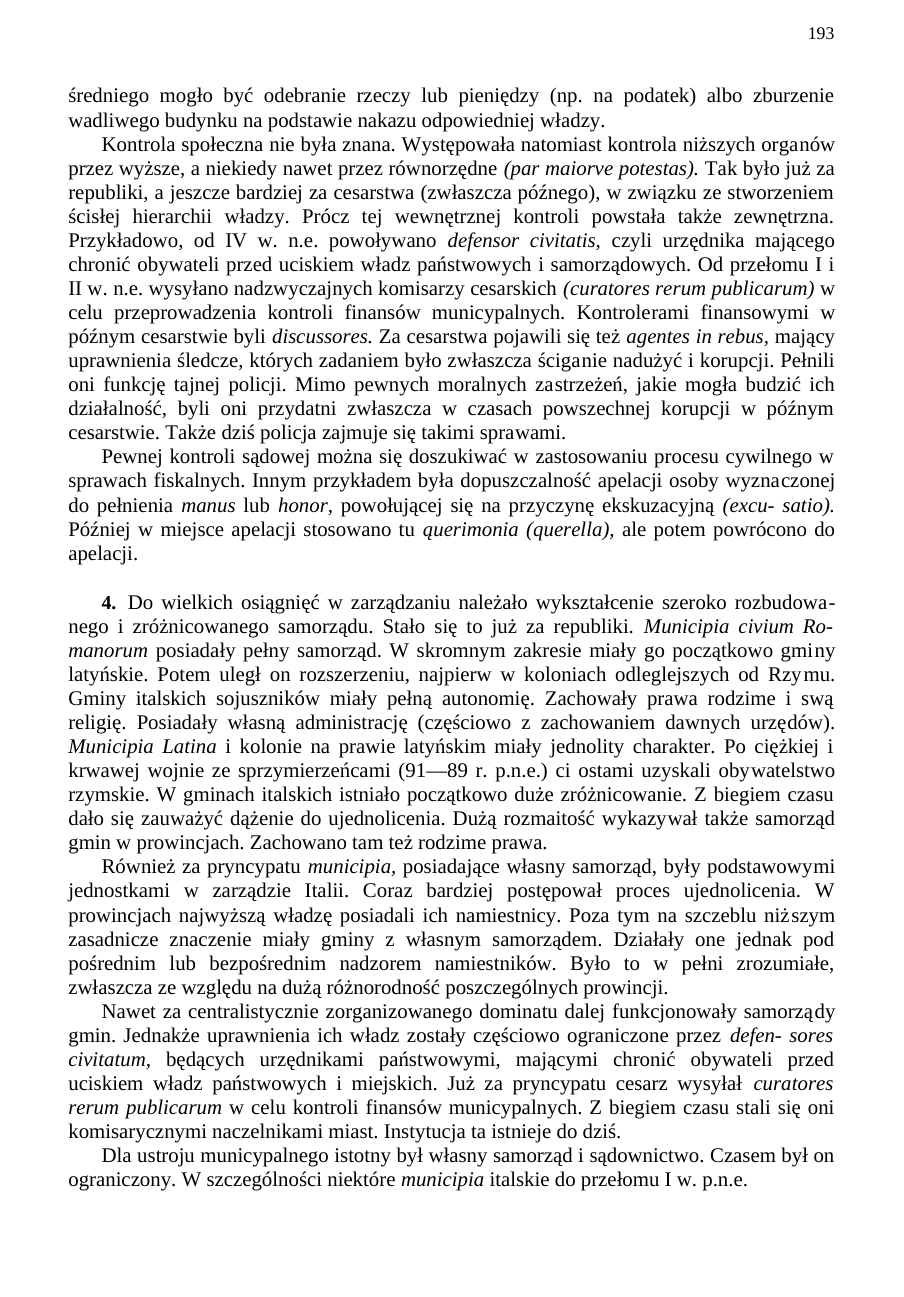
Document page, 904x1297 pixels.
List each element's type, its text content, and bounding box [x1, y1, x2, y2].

list Do wielkich osiągnięć w zarządzaniu należało wykształcenie szeroko rozbudowa­nego i zróżnicowanego samorządu. Stało się to już za republiki. Municipia civium Ro- manorum posiadały pełny samorząd. W skromnym zakresie miały go początkowo gmi­ny latyńskie. Potem uległ on rozszerzeniu, najpierw w koloniach odleglejszych od Rzy­mu. Gminy italskich sojuszników miały pełną autonomię. Zachowały prawa rodzime i swą religię. Posiadały własną administrację (częściowo z zachowaniem dawnych urzę­dów). Municipia Latina i kolonie na prawie latyńskim miały jednolity charakter. Po ciężkiej i krwawej wojnie ze sprzymierzeńcami (91—89 r. p.n.e.) ci ostami uzyskali oby­watelstwo rzymskie. W gminach italskich istniało początkowo duże zróżnicowanie. Z biegiem czasu dało się zauważyć dążenie do ujednolicenia. Dużą rozmaitość wykazy­wał także samorząd gmin w prowincjach. Zachowano tam też rodzime prawa. [68, 590, 835, 854]
text Pewnej kontroli sądowej można się doszukiwać w zastosowaniu procesu cywilnego w sprawach fiskalnych. Innym przykładem była dopuszczalność apelacji osoby wyzna­czonej do pełnienia manus lub honor, powołującej się na przyczynę ekskuzacyjną (excu- satio). Później w miejsce apelacji stosowano tu ąuerimonia (querella), ale potem po­wrócono do apelacji. [68, 444, 835, 565]
text średniego mogło być odebranie rzeczy lub pieniędzy (np. na podatek) albo zburzenie wadliwego budynku na podstawie nakazu odpowiedniej władzy. [68, 83, 835, 132]
text Kontrola społeczna nie była znana. Występowała natomiast kontrola niższych orga­nów przez wyższe, a niekiedy nawet przez równorzędne (par maiorve potestas). Tak było już za republiki, a jeszcze bardziej za cesarstwa (zwłaszcza późnego), w związku ze stworzeniem ścisłej hierarchii władzy. Prócz tej wewnętrznej kontroli powstała także zewnętrzna. Przykładowo, od IV w. n.e. powoływano defensor civitatis, czyli urzędnika mającego chronić obywateli przed uciskiem władz państwowych i samorządowych. Od przełomu I i II w. n.e. wysyłano nadzwyczajnych komisarzy cesarskich (curatores re­rum publicarum) w celu przeprowadzenia kontroli finansów municypalnych. Kontrole­rami finansowymi w późnym cesarstwie byli discussores. Za cesarstwa pojawili się też agentes in rebus, mający uprawnienia śledcze, których zadaniem było zwłaszcza ściga­nie nadużyć i korupcji. Pełnili oni funkcję tajnej policji. Mimo pewnych moralnych za­strzeżeń, jakie mogła budzić ich działalność, byli oni przydatni zwłaszcza w czasach powszechnej korupcji w późnym cesarstwie. Także dziś policja zajmuje się takimi spra­wami. [68, 132, 835, 444]
text Dla ustroju municypalnego istotny był własny samorząd i sądownictwo. Czasem był on ograniczony. W szczególności niektóre municipia italskie do przełomu I w. p.n.e. [68, 1143, 835, 1191]
text Nawet za centralistycznie zorganizowanego dominatu dalej funkcjonowały samorzą­dy gmin. Jednakże uprawnienia ich władz zostały częściowo ograniczone przez defen- sores civitatum, będących urzędnikami państwowymi, mającymi chronić obywateli przed uciskiem władz państwowych i miejskich. Już za pryncypatu cesarz wysyłał cura­tores rerum publicarum w celu kontroli finansów municypalnych. Z biegiem czasu stali się oni komisarycznymi naczelnikami miast. Instytucja ta istnieje do dziś. [68, 999, 835, 1143]
text Również za pryncypatu municipia, posiadające własny samorząd, były podstawowy­mi jednostkami w zarządzie Italii. Coraz bardziej postępował proces ujednolicenia. W prowincjach najwyższą władzę posiadali ich namiestnicy. Poza tym na szczeblu niż­szym zasadnicze znaczenie miały gminy z własnym samorządem. Działały one jednak pod pośrednim lub bezpośrednim nadzorem namiestników. Było to w pełni zrozumiałe, zwłaszcza ze względu na dużą różnorodność poszczególnych prowincji. [68, 854, 835, 999]
text 193 [808, 23, 835, 43]
